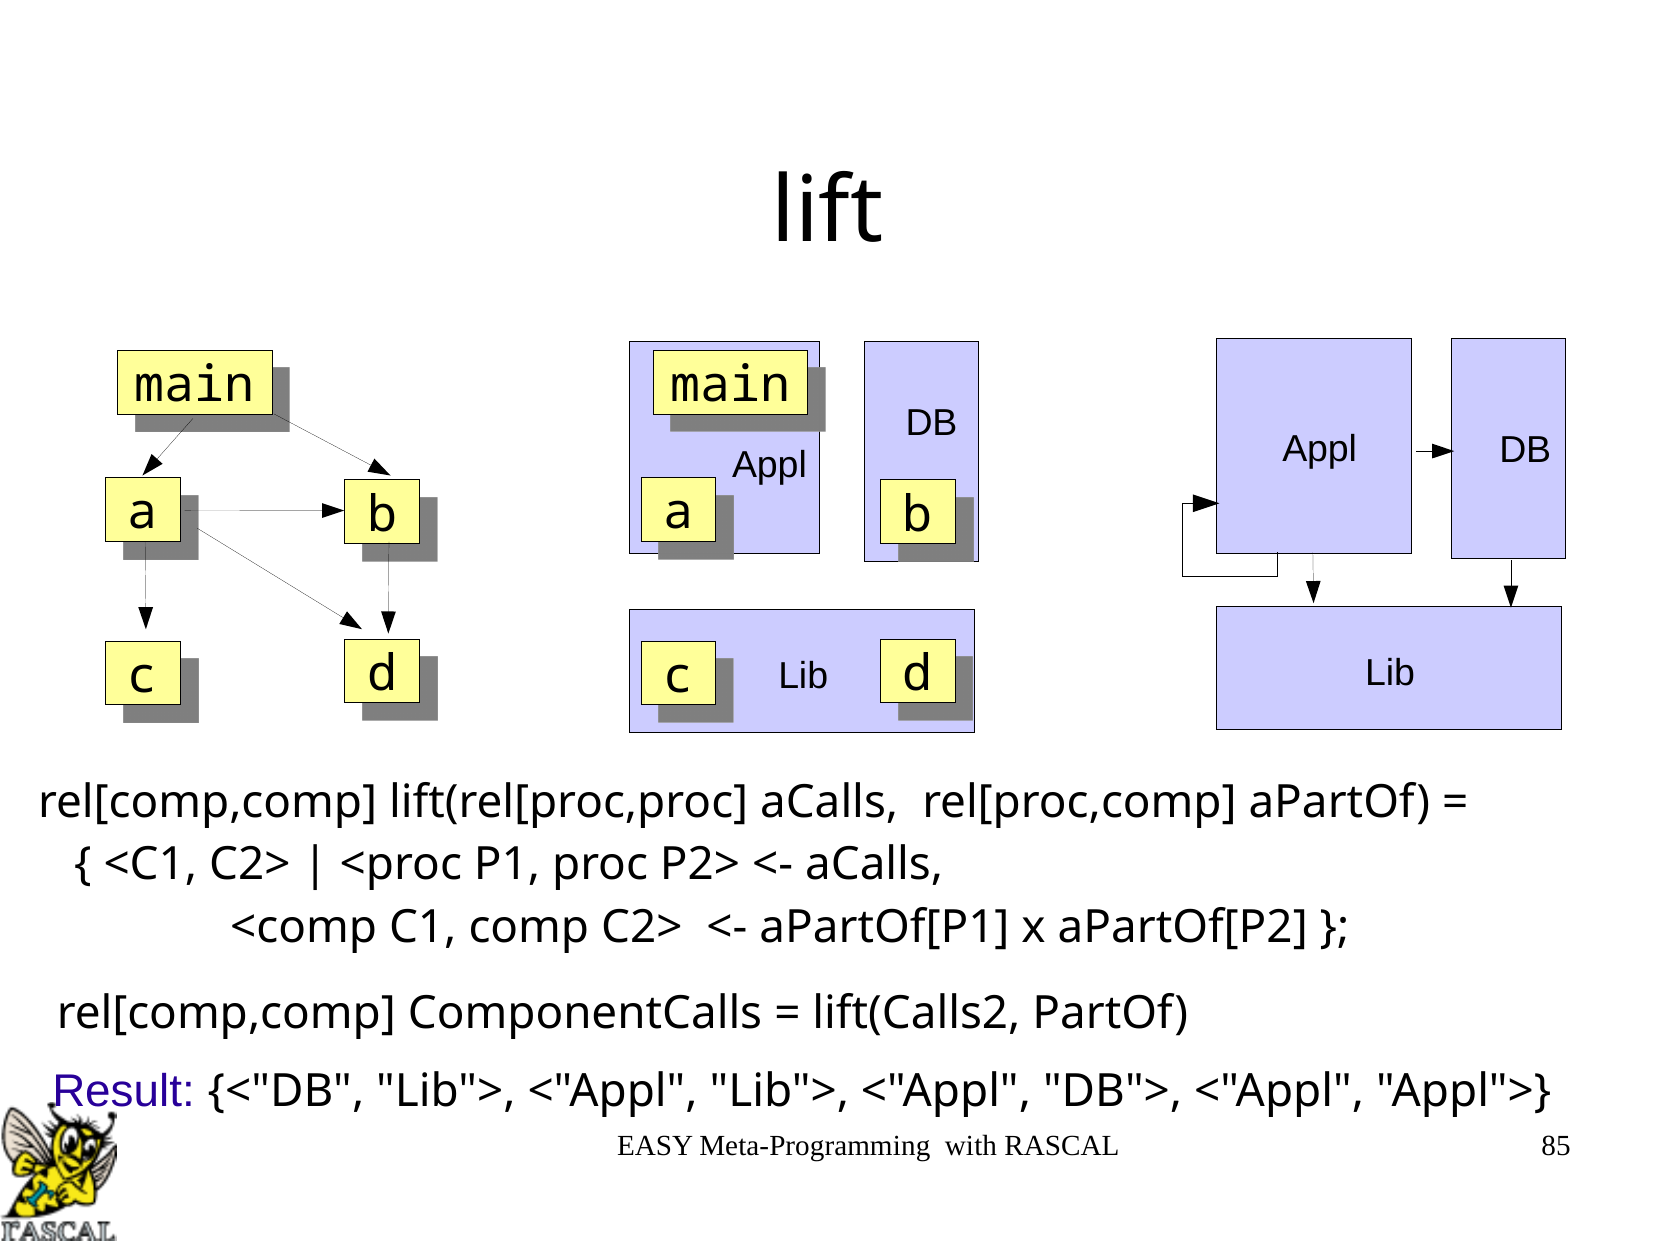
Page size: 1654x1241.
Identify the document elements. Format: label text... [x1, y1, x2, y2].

text_box [629, 341, 820, 554]
text_box Appl [1267, 419, 1398, 495]
text_box DB [890, 394, 991, 470]
text_box DB [1484, 421, 1584, 497]
text_box a [105, 477, 181, 542]
text_box Result: {<"DB", "Lib">, <"Appl", "Lib">, <"Appl", "DB">, <"Appl", "Appl">} [37, 1050, 1627, 1129]
text_box Appl [717, 435, 847, 512]
text_box [1451, 338, 1566, 559]
text_box rel[comp,comp] ComponentCalls = lift(Calls2, PartOf) [42, 972, 1406, 1050]
text_box d [344, 639, 420, 703]
picture [0, 1102, 117, 1241]
text_box b [344, 479, 420, 544]
text_box rel[comp,comp] lift(rel[proc,proc] aCalls, rel[proc,comp] aPartOf) = { <C1, C2> | <proc P1, proc P2> <- aCalls, <comp C1, comp C2> <- aPartOf[P1] x aPartOf[P2] }; [23, 760, 1654, 997]
text_box Lib [763, 646, 863, 722]
text_box [864, 341, 979, 562]
text_box c [105, 641, 181, 705]
text_box d [880, 639, 956, 703]
text_box [629, 609, 975, 733]
text_box [1216, 338, 1412, 554]
text_box c [641, 641, 716, 705]
text_box main [117, 350, 273, 415]
text_box [1216, 606, 1562, 730]
text_box a [641, 477, 716, 542]
text_box Lib [1350, 643, 1450, 719]
text_box b [880, 479, 956, 544]
text_box main [653, 350, 808, 415]
title lift [121, 102, 1534, 311]
